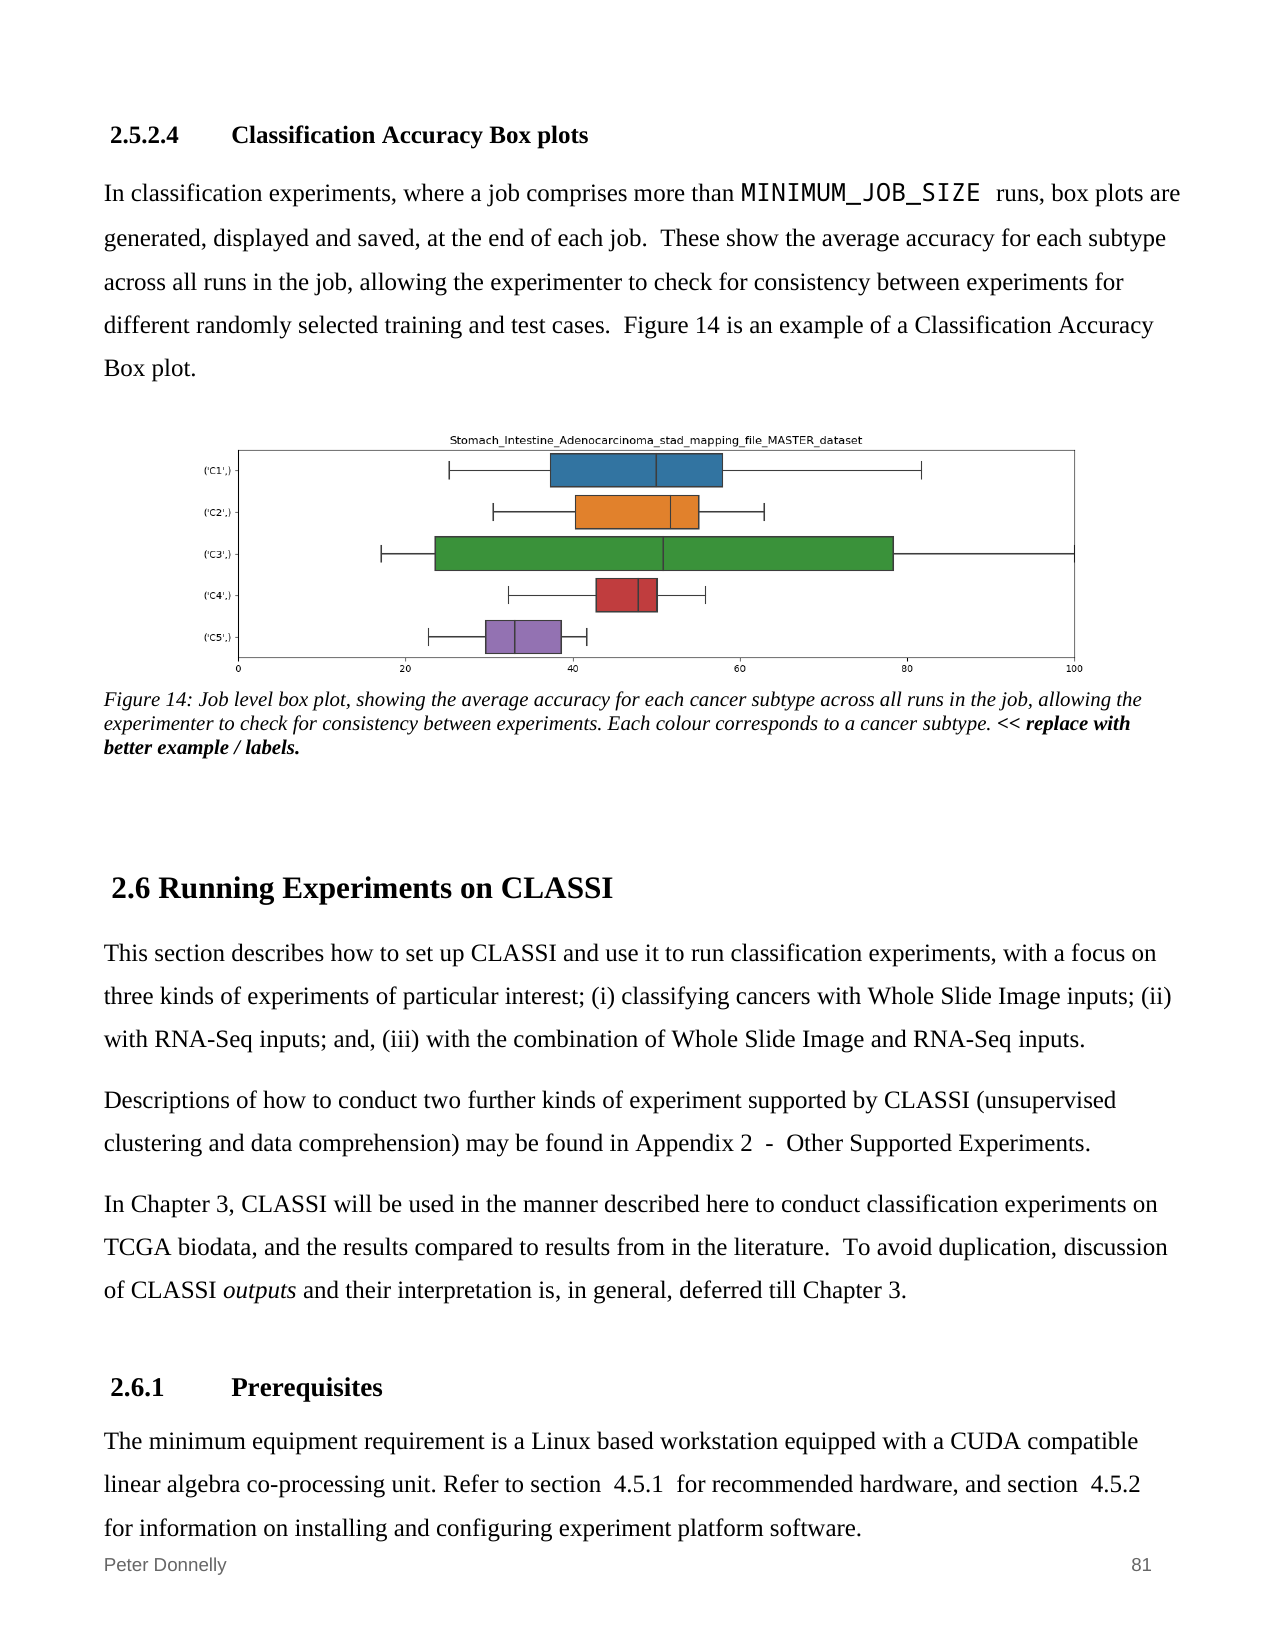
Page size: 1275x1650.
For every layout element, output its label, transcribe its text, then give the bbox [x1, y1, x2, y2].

picture [103, 417, 1182, 687]
text This section describes how to set up CLASSI and use it to run classification experiments, with a focus on three kinds of experiments of particular interest; (i) classifying cancers with Whole Slide Image inputs; (ii) with RNA-Seq inputs; and, (iii) with the combination of Whole Slide Image and RNA-Seq inputs. [103, 938, 1181, 1053]
text In classification experiments, where a job comprises more than MINIMUM_JOB_SIZE runs, box plots are generated, displayed and saved, at the end of each job. These show the average accuracy for each subtype across all runs in the job, allowing the experimenter to check for consistency between experiments for different randomly selected training and test cases. Figure 14 is an example of a Classification Accuracy Box plot. [103, 175, 1181, 382]
text Figure 14: Job level box plot, showing the average accuracy for each cancer subtype across all runs in the job, allowing the experimenter to check for consistency between experiments. Each colour corresponds to a cancer subtype. << replace with better example / labels. [103, 687, 1181, 759]
subtitle Running Experiments on CLASSI [103, 869, 1181, 906]
text In Chapter 3, CLASSI will be used in the manner described here to conduct classification experiments on TCGA biodata, and the results compared to results from in the literature. To avoid duplication, discussion of CLASSI outputs and their interpretation is, in general, deferred till Chapter 3. [103, 1189, 1181, 1304]
text Descriptions of how to conduct two further kinds of experiment supported by CLASSI (unsupervised clustering and data comprehension) may be found in Appendix 2 - Other Supported Experiments. [103, 1085, 1181, 1157]
text The minimum equipment requirement is a Linux based workstation equipped with a CUDA compatible linear algebra co-processing unit. Refer to section 4.5.1 for recommended hardware, and section 4.5.2 for information on installing and configuring experiment platform software. [103, 1426, 1181, 1541]
subtitle Prerequisites [103, 1372, 1181, 1403]
subtitle Classification Accuracy Box plots [103, 120, 1181, 148]
